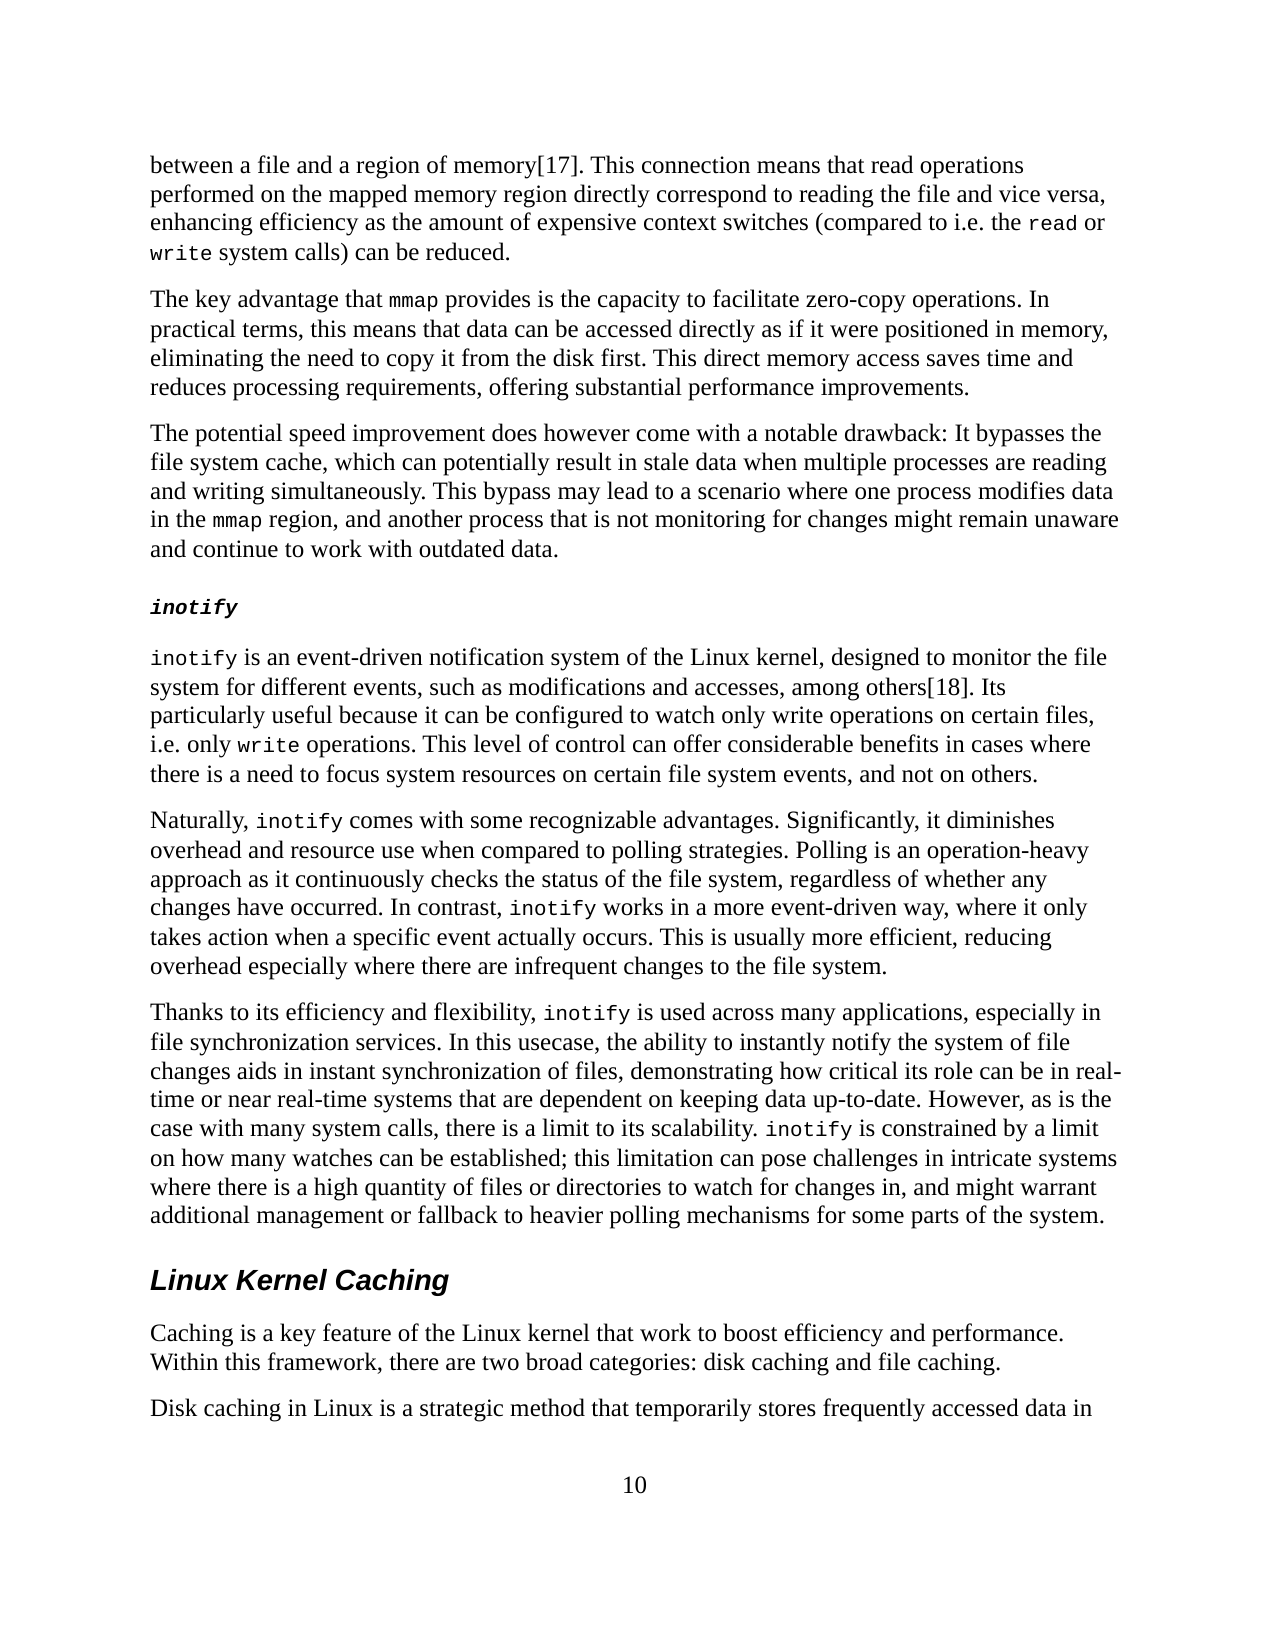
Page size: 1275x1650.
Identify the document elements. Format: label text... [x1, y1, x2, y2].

text Naturally, inotify comes with some recognizable advantages. Significantly, it diminishes overhead and resource use when compared to polling strategies. Polling is an operation-heavy approach as it continuously checks the status of the file system, regardless of whether any changes have occurred. In contrast, inotify works in a more event-driven way, where it only takes action when a specific event actually occurs. This is usually more efficient, reducing overhead especially where there are infrequent changes to the file system. [150, 805, 1125, 979]
text The key advantage that mmap provides is the capacity to facilitate zero-copy operations. In practical terms, this means that data can be accessed directly as if it were positioned in memory, eliminating the need to copy it from the disk first. This direct memory access saves time and reduces processing requirements, offering substantial performance improvements. [150, 284, 1125, 400]
text inotify is an event-driven notification system of the Linux kernel, designed to monitor the file system for different events, such as modifications and accesses, among others[18]. Its particularly useful because it can be configured to watch only write operations on certain files, i.e. only write operations. This level of control can offer considerable benefits in cases where there is a need to focus system resources on certain file system events, and not on others. [150, 642, 1125, 787]
subtitle Linux Kernel Caching [150, 1263, 1125, 1297]
text Disk caching in Linux is a strategic method that temporarily stores frequently accessed data in [150, 1393, 1125, 1422]
text Thanks to its efficiency and flexibility, inotify is used across many applications, especially in file synchronization services. In this usecase, the ability to instantly notify the system of file changes aids in instant synchronization of files, demonstrating how critical its role can be in real-time or near real-time systems that are dependent on keeping data up-to-date. However, as is the case with many system calls, there is a limit to its scalability. inotify is constrained by a limit on how many watches can be established; this limitation can pose challenges in intricate systems where there is a high quantity of files or directories to watch for changes in, and might warrant additional management or fallback to heavier polling mechanisms for some parts of the system. [150, 997, 1125, 1229]
text The potential speed improvement does however come with a notable drawback: It bypasses the file system cache, which can potentially result in stale data when multiple processes are reading and writing simultaneously. This bypass may lead to a scenario where one process modifies data in the mmap region, and another process that is not monitoring for changes might remain unaware and continue to work with outdated data. [150, 418, 1125, 563]
subtitle inotify [150, 597, 1125, 621]
text between a file and a region of memory[17]. This connection means that read operations performed on the mapped memory region directly correspond to reading the file and vice versa, enhancing efficiency as the amount of expensive context switches (compared to i.e. the read or write system calls) can be reduced. [150, 150, 1125, 267]
text Caching is a key feature of the Linux kernel that work to boost efficiency and performance. Within this framework, there are two broad categories: disk caching and file caching. [150, 1318, 1125, 1376]
